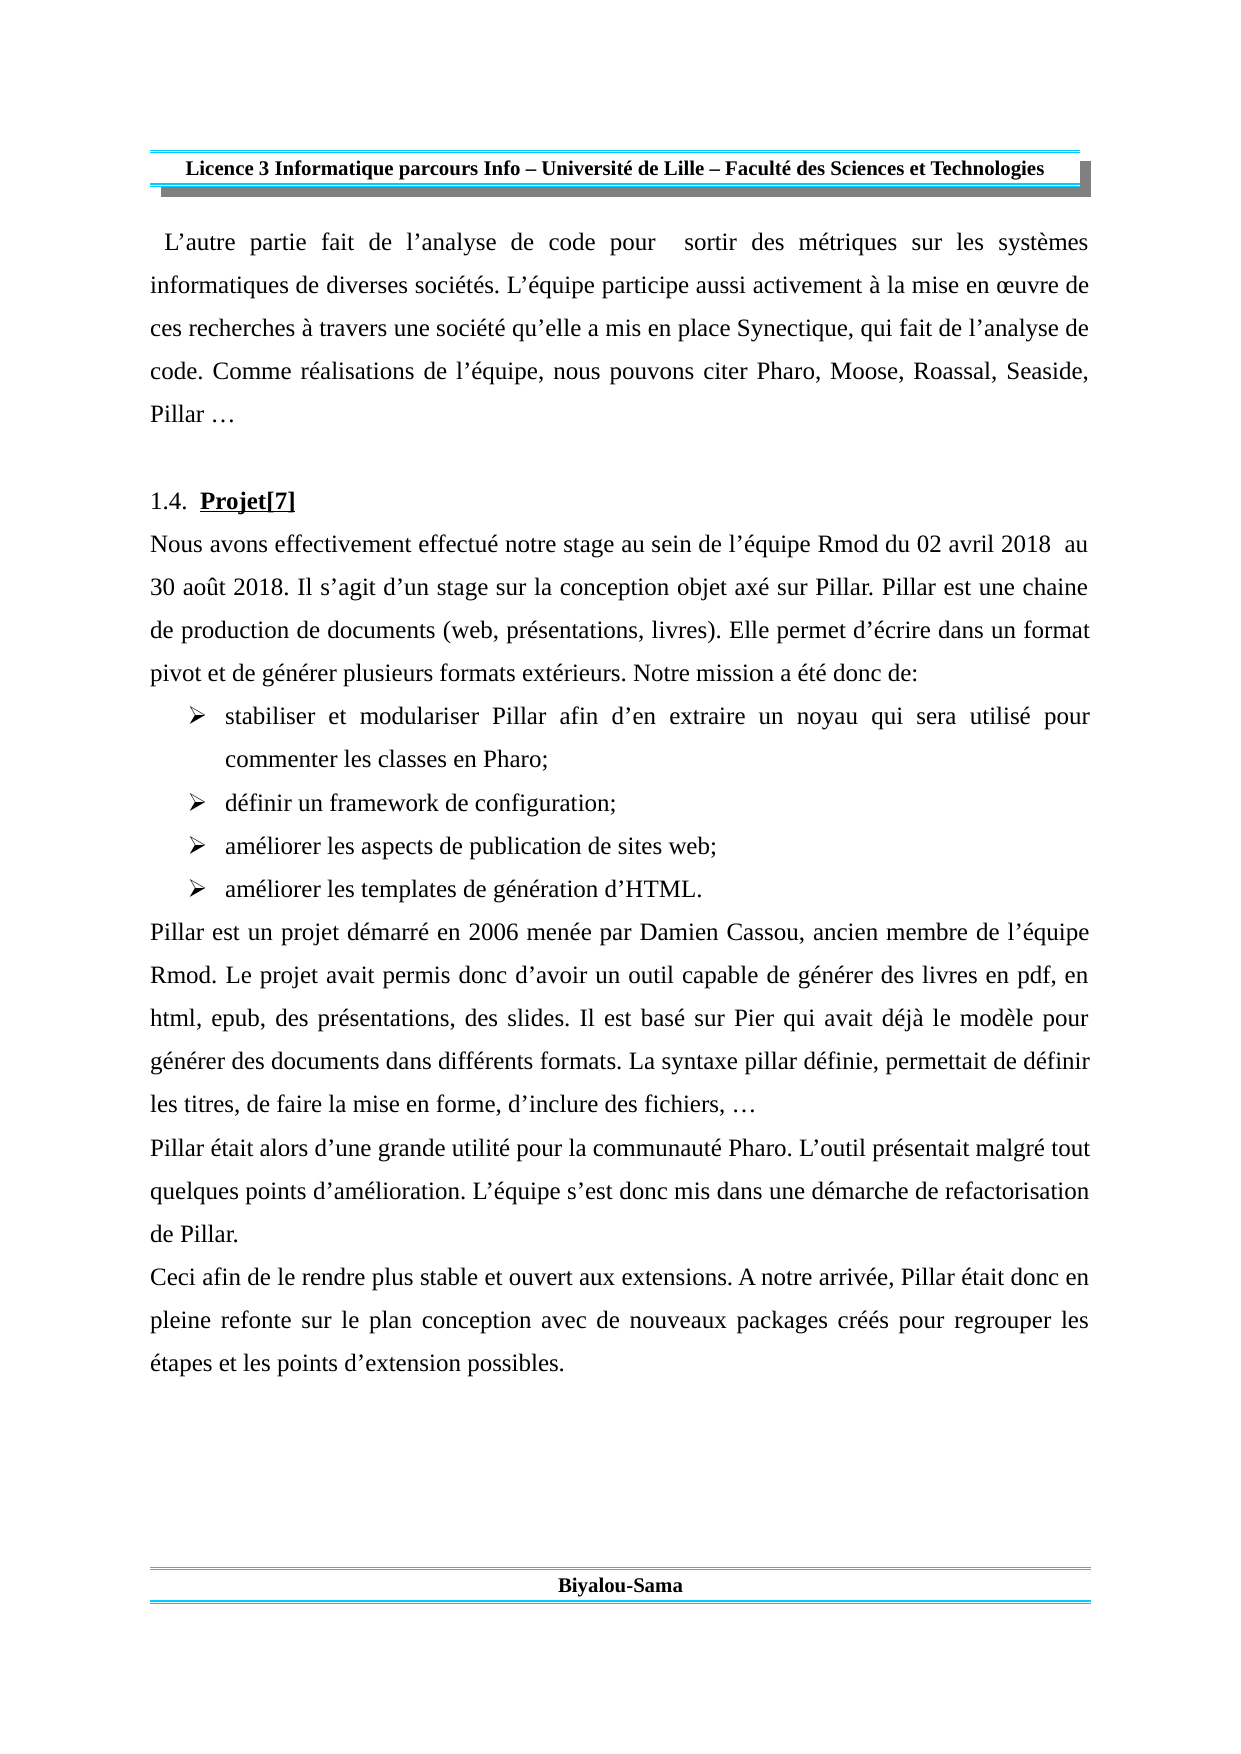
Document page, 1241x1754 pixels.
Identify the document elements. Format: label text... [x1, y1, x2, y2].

list améliorer les aspects de publication de sites web; [187, 831, 1091, 859]
text Pillar est un projet démarré en 2006 menée par Damien Cassou, ancien membre de l’équipe Rmod. Le projet avait permis donc d’avoir un outil capable de générer des livres en pdf, en html, epub, des présentations, des slides. Il est basé sur Pier qui avait déjà le modèle pour générer des documents dans différents formats. La syntaxe pillar définie, permettait de définir les titres, de faire la mise en forme, d’inclure des fichiers, … [150, 917, 1091, 1118]
text Nous avons effectivement effectué notre stage au sein de l’équipe Rmod du 02 avril 2018 au 30 août 2018. Il s’agit d’un stage sur la conception objet axé sur Pillar. Pillar est une chaine de production de documents (web, présentations, livres). Elle permet d’écrire dans un format pivot et de générer plusieurs formats extérieurs. Notre mission a été donc de: [150, 529, 1091, 687]
text 1.4. Projet[7] [150, 486, 1091, 514]
text Pillar était alors d’une grande utilité pour la communauté Pharo. L’outil présentait malgré tout quelques points d’amélioration. L’équipe s’est donc mis dans une démarche de refactorisation de Pillar. [150, 1133, 1091, 1248]
text L’autre partie fait de l’analyse de code pour sortir des métriques sur les systèmes informatiques de diverses sociétés. L’équipe participe aussi activement à la mise en œuvre de ces recherches à travers une société qu’elle a mis en place Synectique, qui fait de l’analyse de code. Comme réalisations de l’équipe, nous pouvons citer Pharo, Moose, Roassal, Seaside, Pillar … [150, 227, 1091, 428]
list stabiliser et modulariser Pillar afin d’en extraire un noyau qui sera utilisé pour commenter les classes en Pharo; [187, 701, 1091, 773]
list améliorer les templates de génération d’HTML. [187, 874, 1091, 903]
text Ceci afin de le rendre plus stable et ouvert aux extensions. A notre arrivée, Pillar était donc en pleine refonte sur le plan conception avec de nouveaux packages créés pour regrouper les étapes et les points d’extension possibles. [150, 1262, 1091, 1377]
list définir un framework de configuration; [187, 788, 1091, 816]
